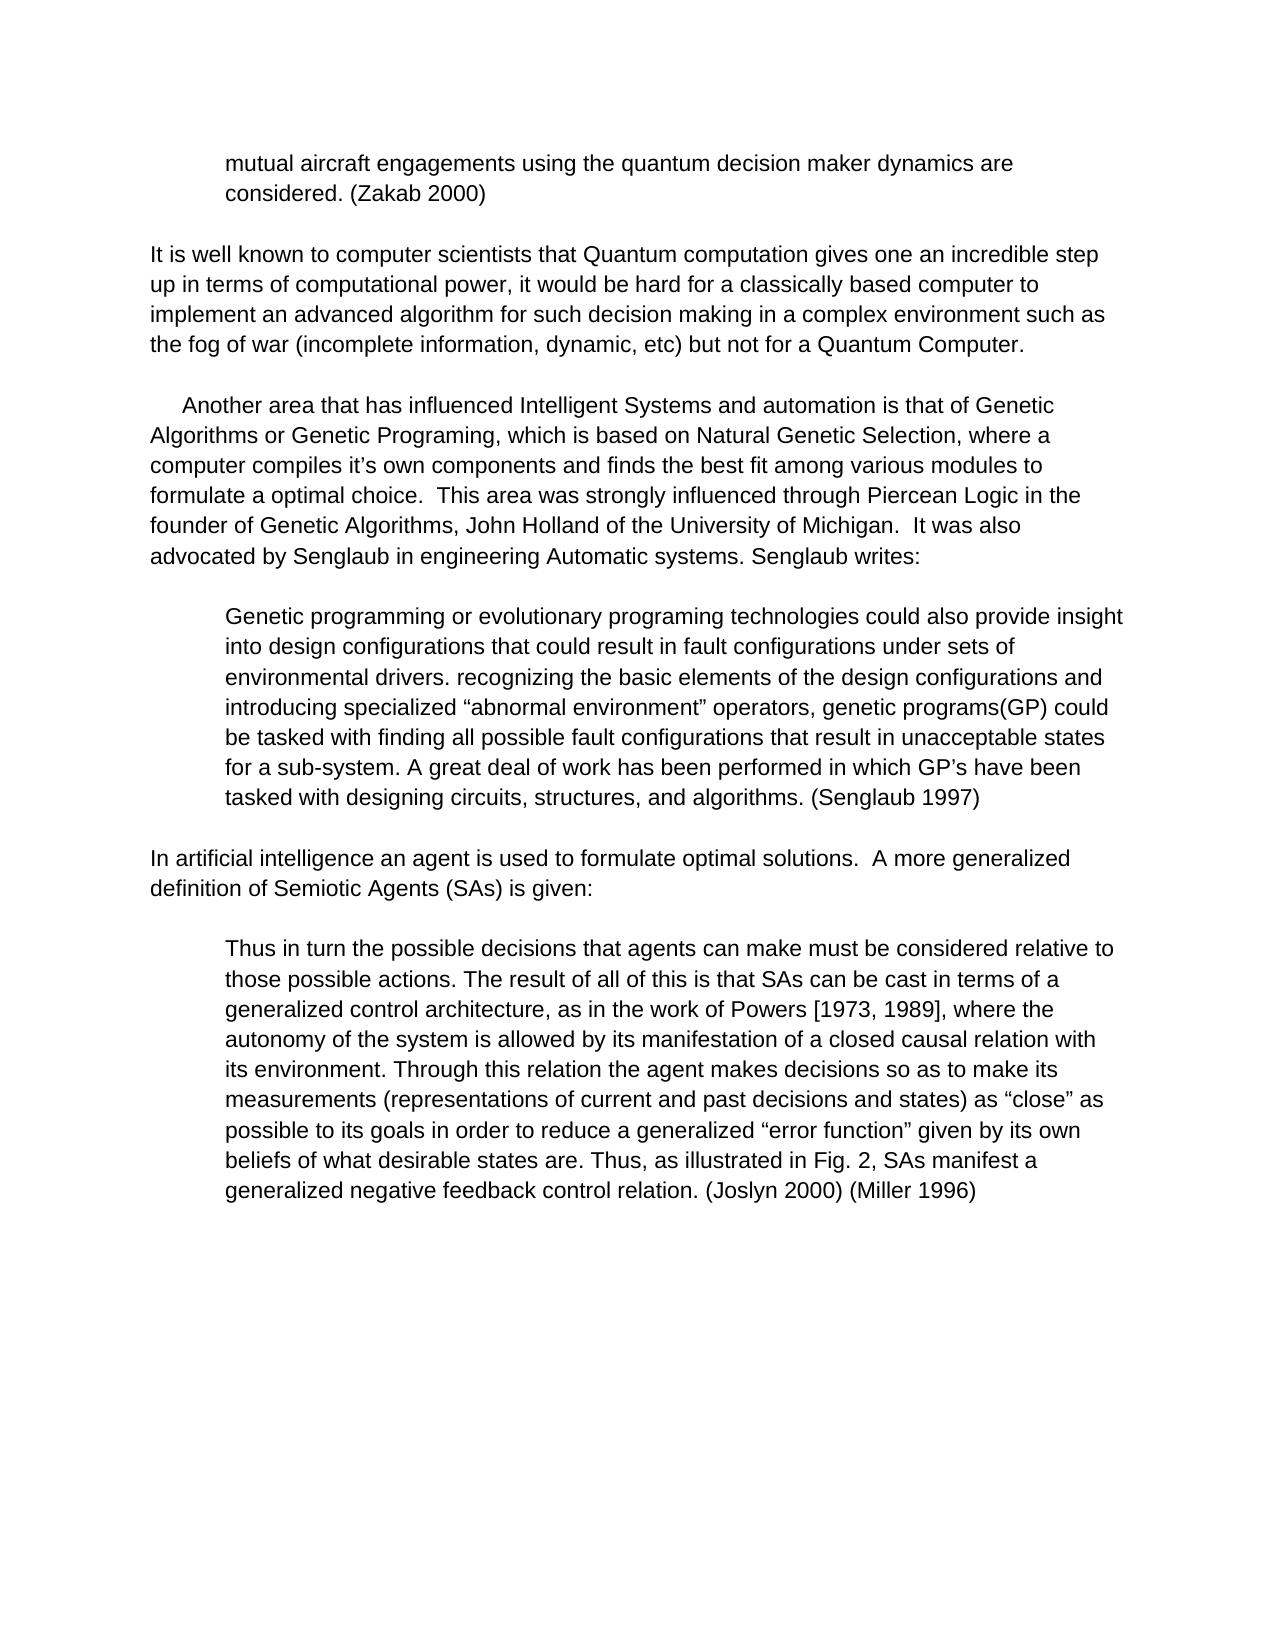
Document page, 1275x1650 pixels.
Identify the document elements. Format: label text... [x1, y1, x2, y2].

text mutual aircraft engagements using the quantum decision maker dynamics are considered. (Zakab 2000) [225, 150, 1125, 207]
text It is well known to computer scientists that Quantum computation gives one an incredible step up in terms of computational power, it would be hard for a classically based computer to implement an advanced algorithm for such decision making in a complex environment such as the fog of war (incomplete information, dynamic, etc) but not for a Quantum Computer. [150, 241, 1125, 358]
text In artificial intelligence an agent is used to formulate optimal solutions. A more generalized definition of Semiotic Agents (SAs) is given: [150, 845, 1125, 901]
text Thus in turn the possible decisions that agents can make must be considered relative to those possible actions. The result of all of this is that SAs can be cast in terms of a generalized control architecture, as in the work of Powers [1973, 1989], where the autonomy of the system is allowed by its manifestation of a closed causal relation with its environment. Through this relation the agent makes decisions so as to make its measurements (representations of current and past decisions and states) as “close” as possible to its goals in order to reduce a generalized “error function” given by its own beliefs of what desirable states are. Thus, as illustrated in Fig. 2, SAs manifest a generalized negative feedback control relation. (Joslyn 2000) (Miller 1996) [225, 935, 1125, 1203]
text Genetic programming or evolutionary programing technologies could also provide insight into design configurations that could result in fault configurations under sets of environmental drivers. recognizing the basic elements of the design configurations and introducing specialized “abnormal environment” operators, genetic programs(GP) could be tasked with finding all possible fault configurations that result in unacceptable states for a sub-system. A great deal of work has been performed in which GP’s have been tasked with designing circuits, structures, and algorithms. (Senglaub 1997) [225, 603, 1125, 811]
text Another area that has influenced Intelligent Systems and automation is that of Genetic Algorithms or Genetic Programing, which is based on Natural Genetic Selection, where a computer compiles it’s own components and finds the best fit among various modules to formulate a optimal choice. This area was strongly influenced through Piercean Logic in the founder of Genetic Algorithms, John Holland of the University of Michigan. It was also advocated by Senglaub in engineering Automatic systems. Senglaub writes: [150, 392, 1125, 569]
